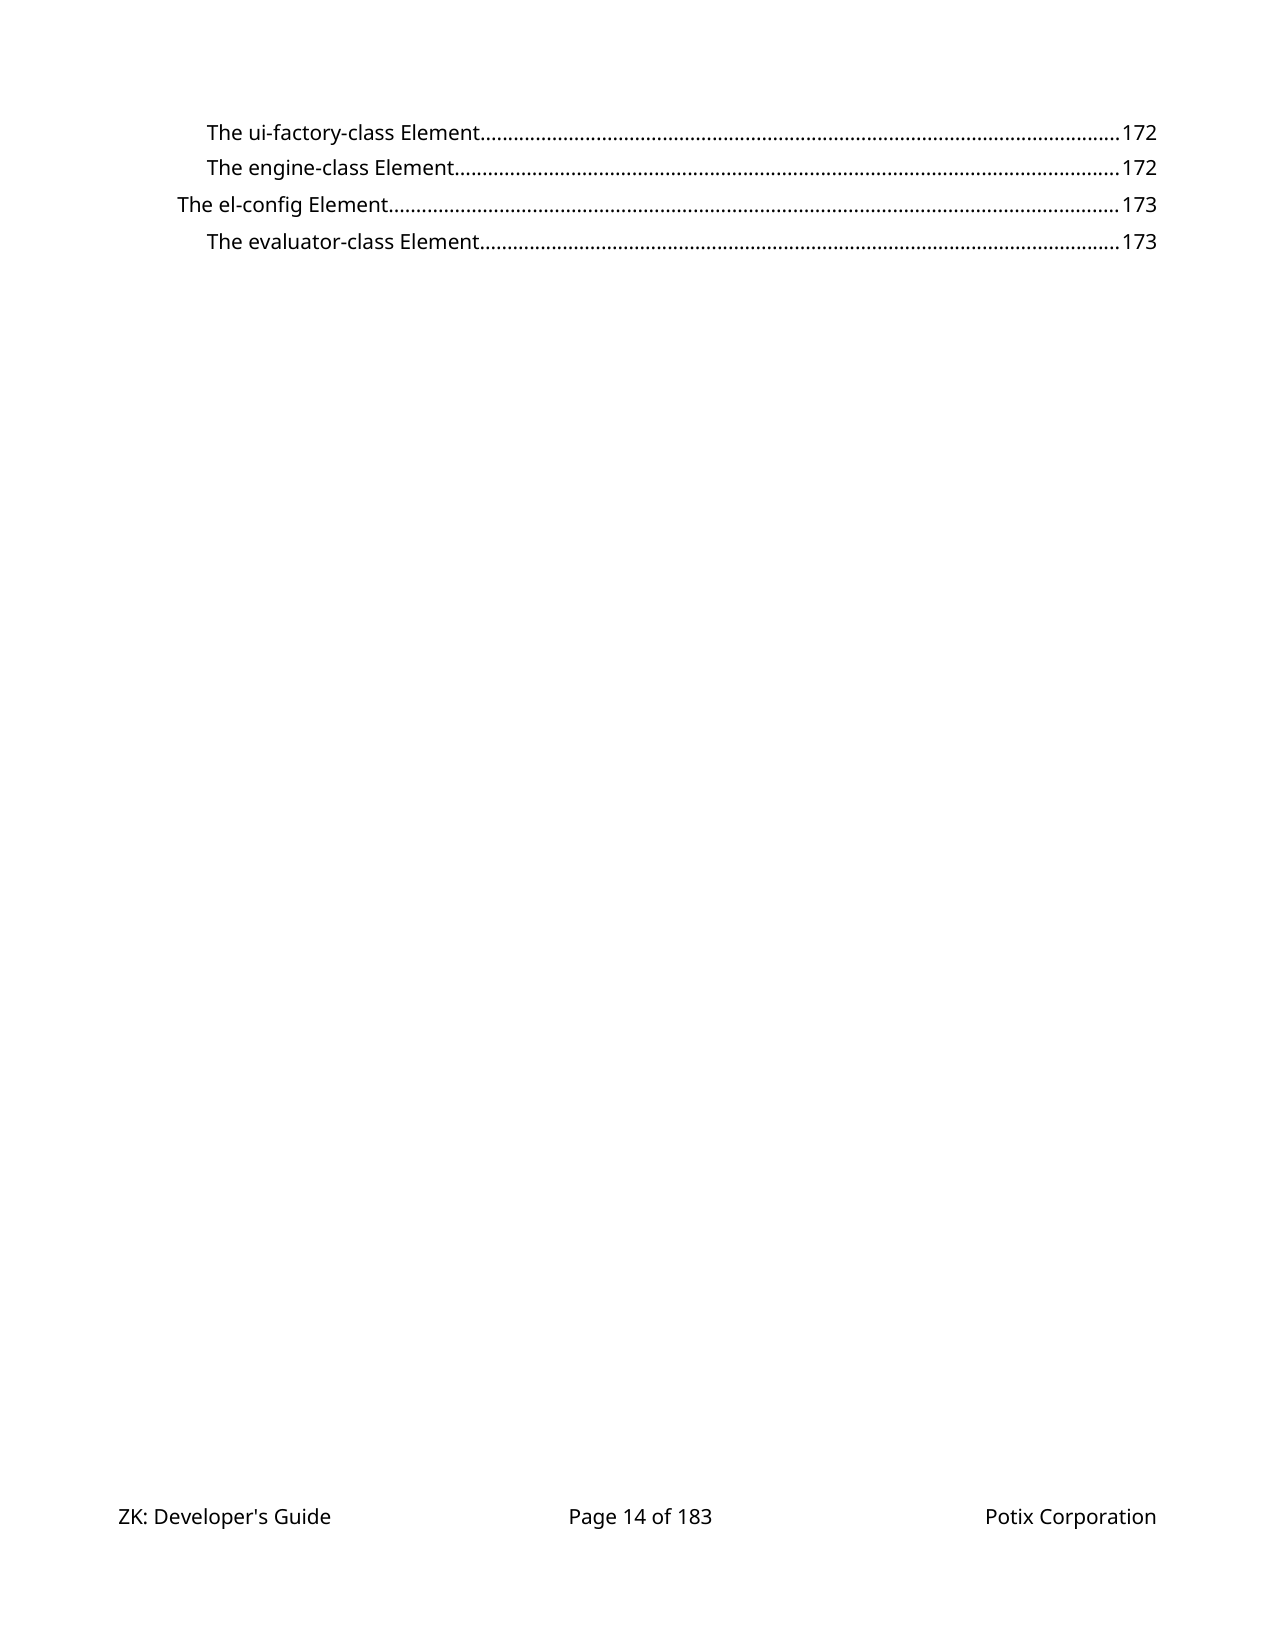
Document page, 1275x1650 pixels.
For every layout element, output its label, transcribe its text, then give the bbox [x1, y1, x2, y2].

text The engine-class Element 172 [207, 153, 1157, 182]
text The ui-factory-class Element 172 [207, 118, 1157, 146]
text The evaluator-class Element 173 [207, 227, 1157, 256]
text The el-config Element 173 [177, 190, 1157, 219]
